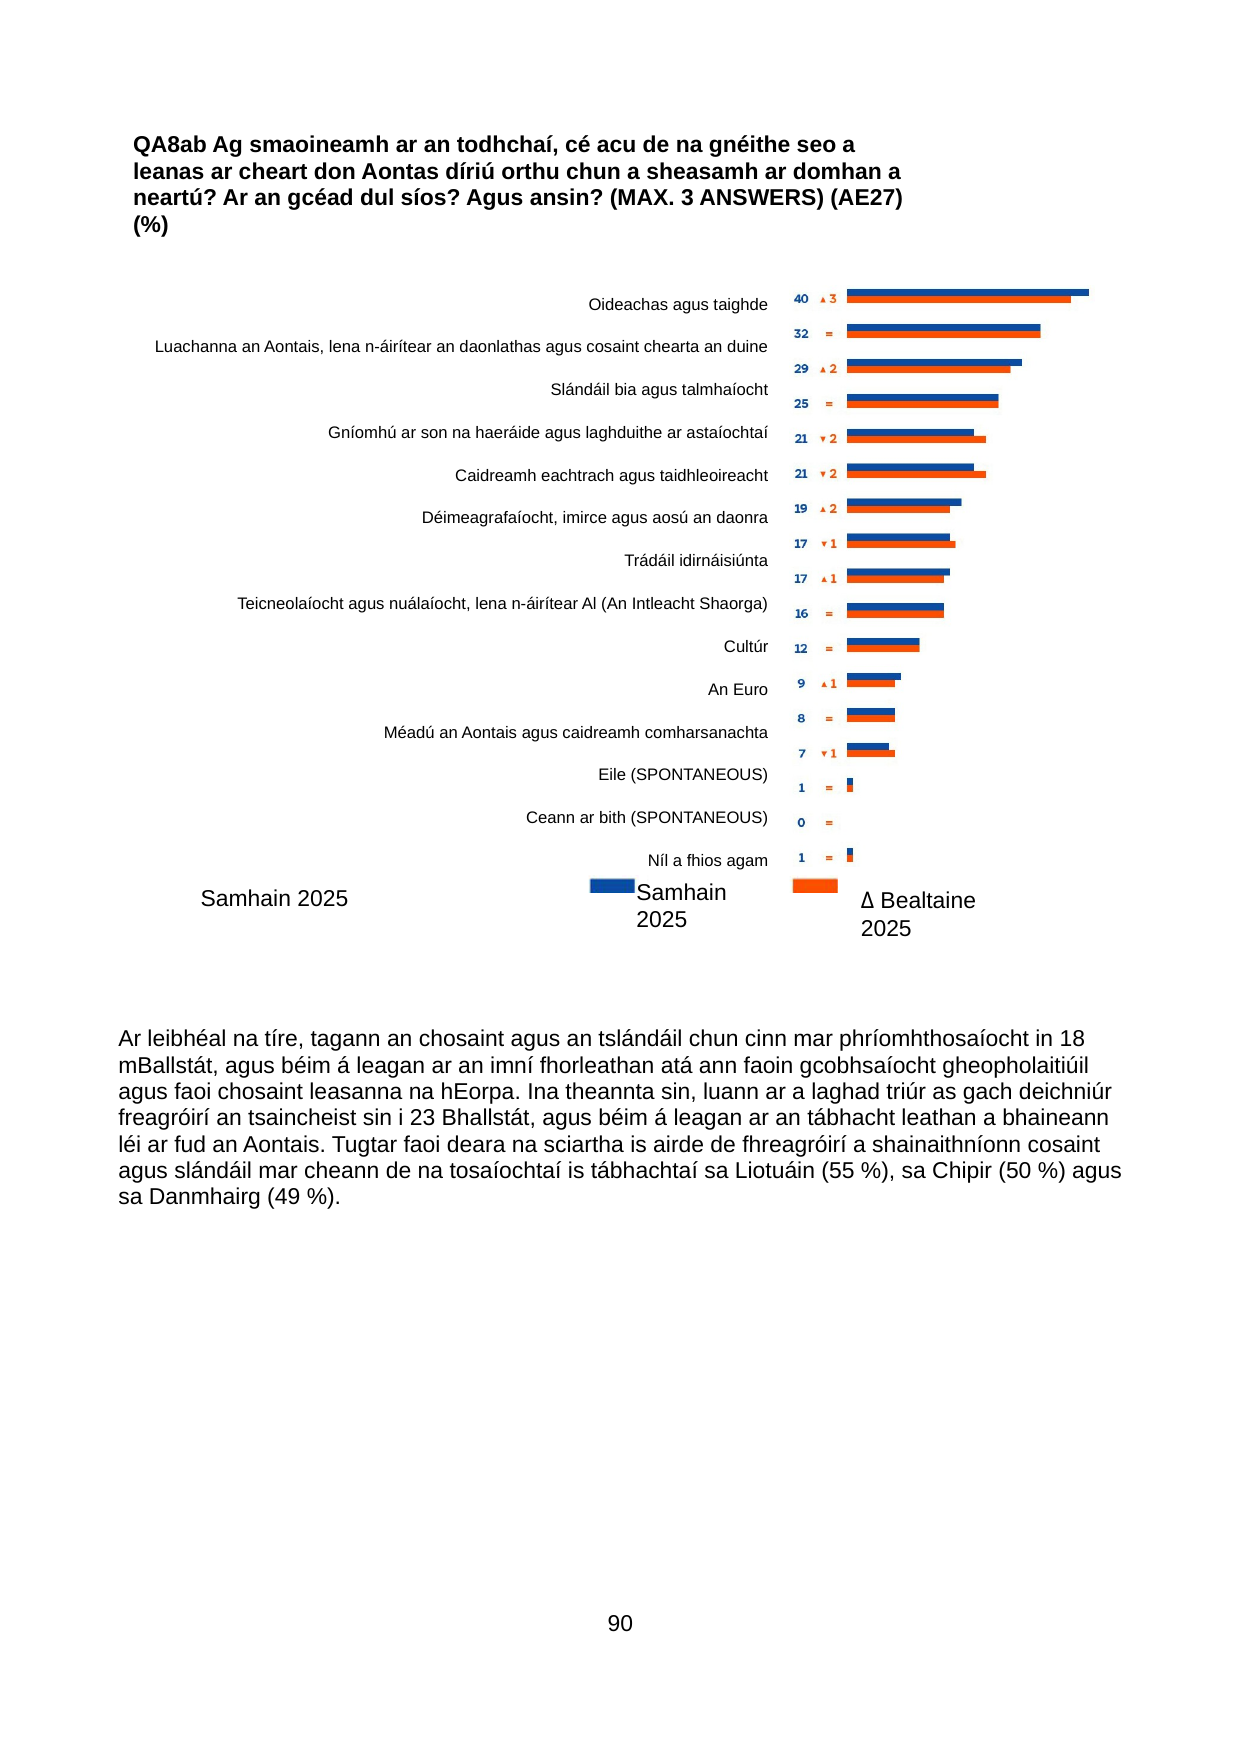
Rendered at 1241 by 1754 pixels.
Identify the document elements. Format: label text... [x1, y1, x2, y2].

picture [575, 875, 838, 893]
text Ar leibhéal na tíre, tagann an chosaint agus an tslándáil chun cinn mar phríomhthosaíocht in 18 mBallstát, agus béim á leagan ar an imní fhorleathan atá ann faoin gcobhsaíocht gheopholaitiúil agus faoi chosaint leasanna na hEorpa. Ina theannta sin, luann ar a laghad triúr as gach deichniúr freagróirí an tsaincheist sin i 23 Bhallstát, agus béim á leagan ar an tábhacht leathan a bhaineann léi ar fud an Aontais. Tugtar faoi deara na sciartha is airde de fhreagróirí a shainaithníonn cosaint agus slándáil mar cheann de na tosaíochtaí is tábhachtaí sa Liotuáin (55 %), sa Chipir (50 %) agus sa Danmhairg (49 %). [118, 1025, 1122, 1210]
picture [789, 285, 1095, 867]
